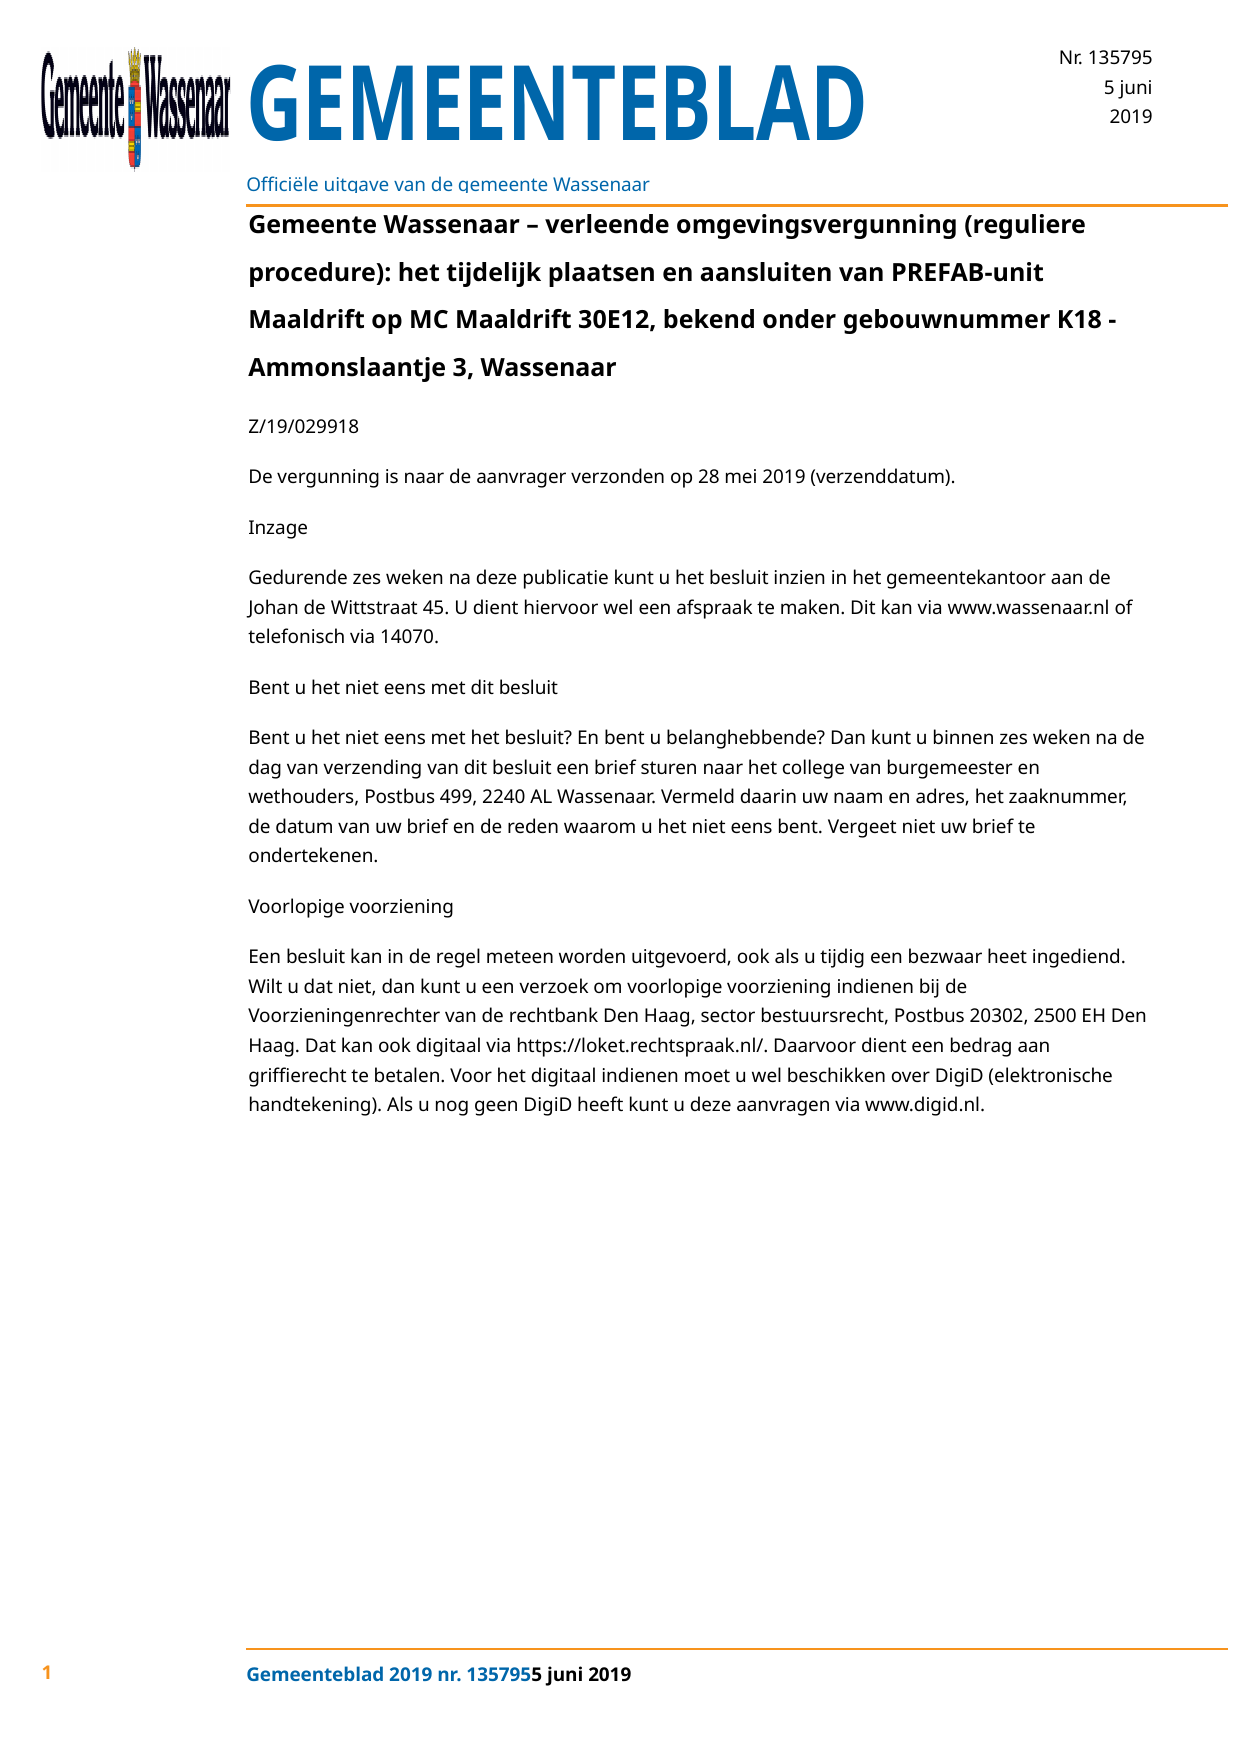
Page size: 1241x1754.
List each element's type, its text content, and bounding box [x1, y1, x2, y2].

text De vergunning is naar de aanvrager verzonden op 28 mei 2019 (verzenddatum). [248, 463, 1152, 489]
text Gemeente Wassenaar – verleende omgevingsvergunning (reguliere procedure): het tijdelijk plaatsen en aansluiten van PREFAB-unit Maaldrift op MC Maaldrift 30E12, bekend onder gebouwnummer K18 - Ammonslaantje 3, Wassenaar [248, 207, 1152, 384]
text Bent u het niet eens met het besluit? En bent u belanghebbende? Dan kunt u binnen zes weken na de dag van verzending van dit besluit een brief sturen naar het college van burgemeester en wethouders, Postbus 499, 2240 AL Wassenaar. Vermeld daarin uw naam en adres, het zaaknummer, de datum van uw brief en de reden waarom u het niet eens bent. Vergeet niet uw brief te ondertekenen. [248, 724, 1152, 868]
text Inzage [248, 514, 1152, 540]
text Een besluit kan in de regel meteen worden uitgevoerd, ook als u tijdig een bezwaar heet ingediend. Wilt u dat niet, dan kunt u een verzoek om voorlopige voorziening indienen bij de Voorzieningenrechter van de rechtbank Den Haag, sector bestuursrecht, Postbus 20302, 2500 EH Den Haag. Dat kan ook digitaal via https://loket.rechtspraak.nl/. Daarvoor dient een bedrag aan griffierecht te betalen. Voor het digitaal indienen moet u wel beschikken over DigiD (elektronische handtekening). Als u nog geen DigiD heeft kunt u deze aanvragen via www.digid.nl. [248, 943, 1152, 1117]
text Gedurende zes weken na deze publicatie kunt u het besluit inzien in het gemeentekantoor aan de Johan de Wittstraat 45. U dient hiervoor wel een afspraak te maken. Dit kan via www.wassenaar.nl of telefonisch via 14070. [248, 564, 1152, 649]
text Bent u het niet eens met dit besluit [248, 674, 1152, 700]
picture [41, 47, 231, 172]
text Voorlopige voorziening [248, 893, 1152, 919]
text Z/19/029918 [248, 413, 1152, 439]
